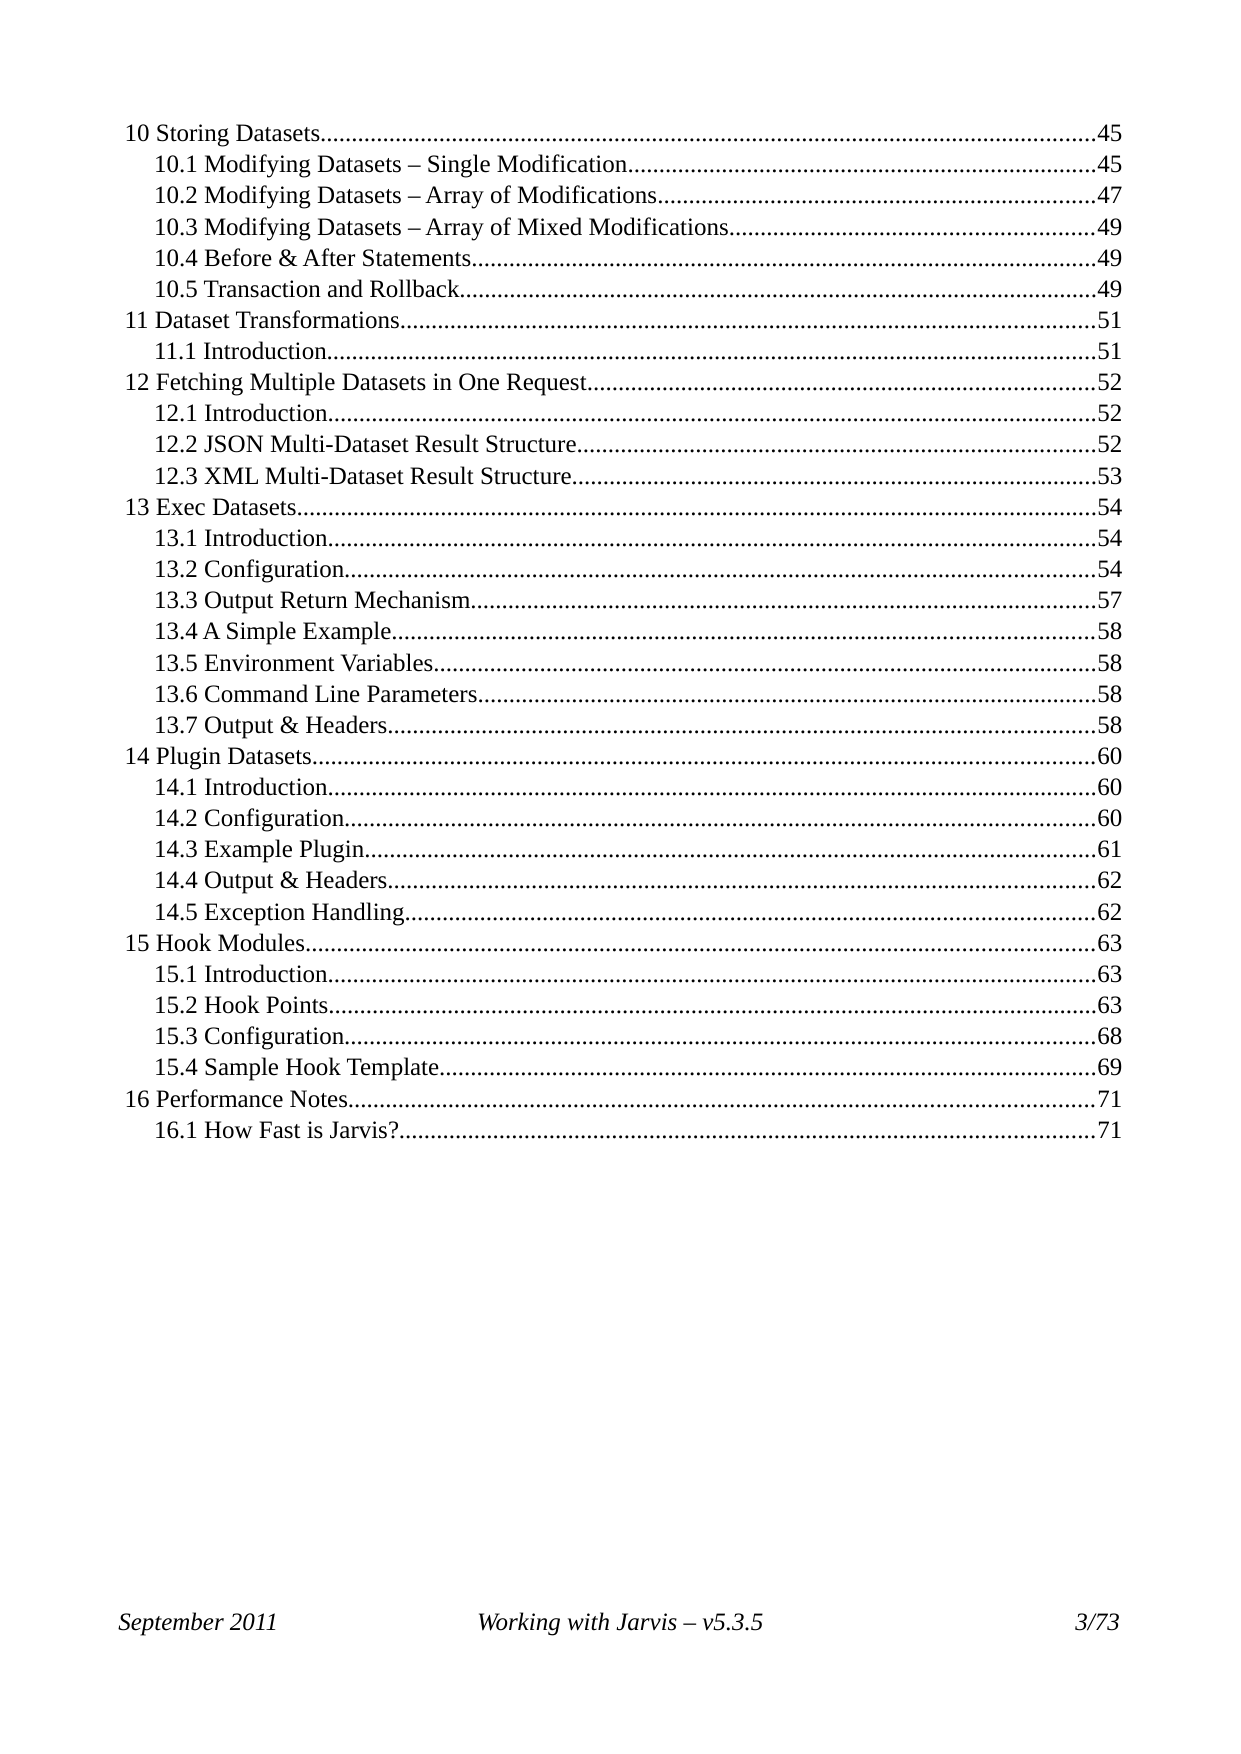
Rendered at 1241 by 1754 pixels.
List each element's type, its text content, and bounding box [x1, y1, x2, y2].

text 14.4 Output & Headers 62 [148, 866, 1122, 894]
text 13.6 Command Line Parameters 58 [148, 679, 1122, 707]
text 10.2 Modifying Datasets – Array of Modifications 47 [148, 180, 1122, 209]
text 11 Dataset Transformations 51 [118, 305, 1122, 334]
text 12.3 XML Multi-Dataset Result Structure 53 [148, 461, 1122, 489]
text 15 Hook Modules 63 [118, 928, 1122, 957]
text 13.3 Output Return Mechanism 57 [148, 585, 1122, 614]
text 11.1 Introduction 51 [148, 336, 1122, 365]
text 13.2 Configuration 54 [148, 554, 1122, 583]
text 13 Exec Datasets 54 [118, 492, 1122, 521]
text 16.1 How Fast is Jarvis? 71 [148, 1115, 1122, 1143]
text 14.3 Example Plugin 61 [148, 834, 1122, 863]
text 14 Plugin Datasets 60 [118, 741, 1122, 770]
text 13.1 Introduction 54 [148, 523, 1122, 552]
text 12.2 JSON Multi-Dataset Result Structure 52 [148, 429, 1122, 458]
text 10.4 Before & After Statements 49 [148, 243, 1122, 271]
text 13.7 Output & Headers 58 [148, 710, 1122, 739]
text 10.5 Transaction and Rollback 49 [148, 274, 1122, 303]
text 13.5 Environment Variables 58 [148, 648, 1122, 676]
text 14.5 Exception Handling 62 [148, 897, 1122, 926]
text 10 Storing Datasets 45 [118, 118, 1122, 147]
text 12 Fetching Multiple Datasets in One Request 52 [118, 367, 1122, 396]
text 14.2 Configuration 60 [148, 803, 1122, 832]
text 16 Performance Notes 71 [118, 1084, 1122, 1112]
text 10.3 Modifying Datasets – Array of Mixed Modifications 49 [148, 212, 1122, 240]
text 12.1 Introduction 52 [148, 398, 1122, 427]
text 15.3 Configuration 68 [148, 1021, 1122, 1050]
text 15.2 Hook Points 63 [148, 990, 1122, 1019]
text 15.4 Sample Hook Template 69 [148, 1052, 1122, 1081]
text 10.1 Modifying Datasets – Single Modification 45 [148, 149, 1122, 178]
text 13.4 A Simple Example 58 [148, 616, 1122, 645]
text 14.1 Introduction 60 [148, 772, 1122, 801]
text 15.1 Introduction 63 [148, 959, 1122, 988]
